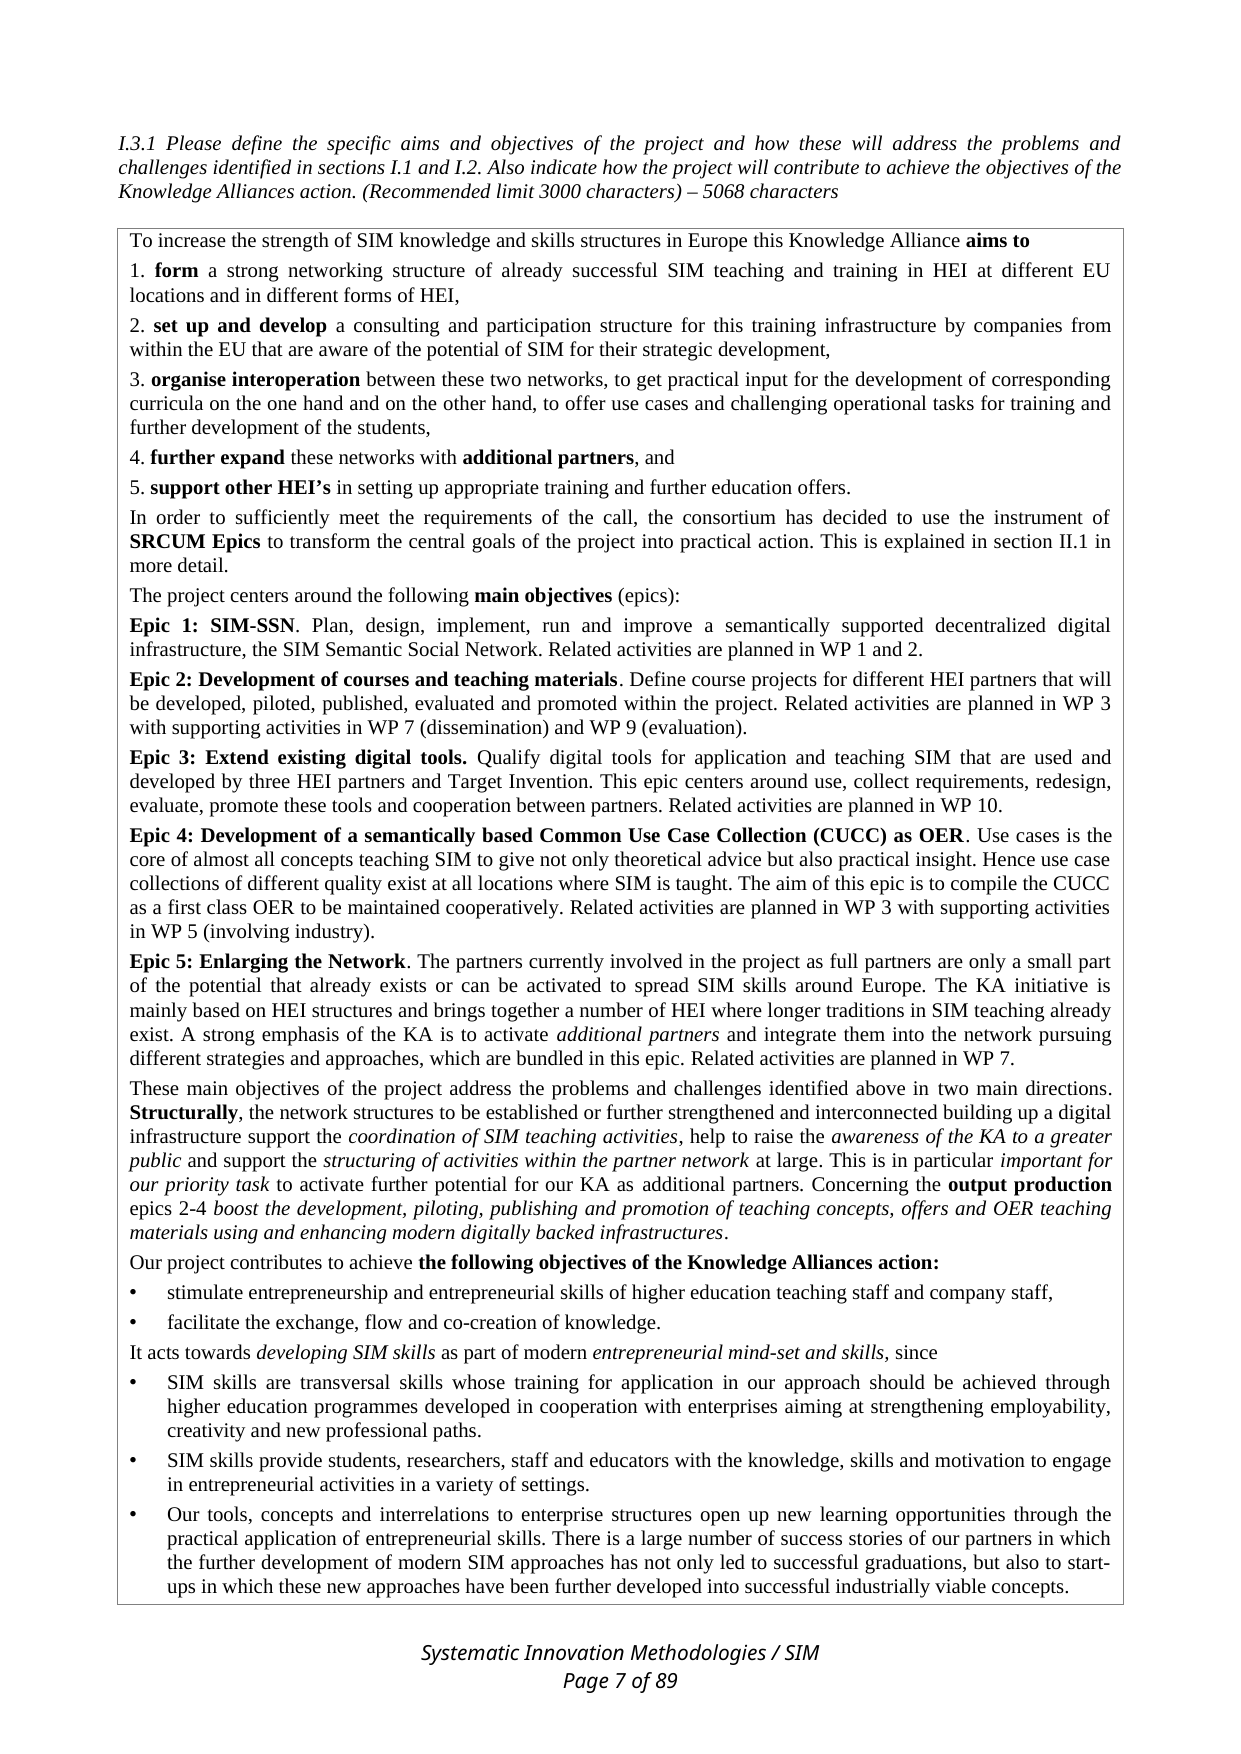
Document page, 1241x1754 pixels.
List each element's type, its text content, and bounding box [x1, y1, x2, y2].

table_header To increase the strength of SIM knowledge and skills structures in Europe this Knowledge Alliance aims to 1. form a strong networking structure of already successful SIM teaching and training in HEI at different EU locations and in different forms of HEI, 2. set up and develop a consulting and participation structure for this training infrastructure by companies from within the EU that are aware of the potential of SIM for their strategic development, 3. organise interoperation between these two networks, to get practical input for the development of corresponding curricula on the one hand and on the other hand, to offer use cases and challenging operational tasks for training and further development of the students, 4. further expand these networks with additional partners, and 5. support other HEI’s in setting up appropriate training and further education offers. In order to sufficiently meet the requirements of the call, the consortium has decided to use the instrument of SRCUM Epics to transform the central goals of the project into practical action. This is explained in section II.1 in more detail. The project centers around the following main objectives (epics): Epic 1: SIM-SSN. Plan, design, implement, run and improve a semantically supported decentralized digital infrastructure, the SIM Semantic Social Network. Related activities are planned in WP 1 and 2. Epic 2: Development of courses and teaching materials. Define course projects for different HEI partners that will be developed, piloted, published, evaluated and promoted within the project. Related activities are planned in WP 3 with supporting activities in WP 7 (dissemination) and WP 9 (evaluation). Epic 3: Extend existing digital tools. Qualify digital tools for application and teaching SIM that are used and developed by three HEI partners and Target Invention. This epic centers around use, collect requirements, redesign, evaluate, promote these tools and cooperation between partners. Related activities are planned in WP 10. Epic 4: Development of a semantically based Common Use Case Collection (CUCC) as OER. Use cases is the core of almost all concepts teaching SIM to give not only theoretical advice but also practical insight. Hence use case collections of different quality exist at all locations where SIM is taught. The aim of this epic is to compile the CUCC as a first class OER to be maintained cooperatively. Related activities are planned in WP 3 with supporting activities in WP 5 (involving industry). Epic 5: Enlarging the Network. The partners currently involved in the project as full partners are only a small part of the potential that already exists or can be activated to spread SIM skills around Europe. The KA initiative is mainly based on HEI structures and brings together a number of HEI where longer traditions in SIM teaching already exist. A strong emphasis of the KA is to activate additional partners and integrate them into the network pursuing different strategies and approaches, which are bundled in this epic. Related activities are planned in WP 7. These main objectives of the project address the problems and challenges identified above in two main directions. Structurally, the network structures to be established or further strengthened and interconnected building up a digital infrastructure support the coordination of SIM teaching activities, help to raise the awareness of the KA to a greater public and support the structuring of activities within the partner network at large. This is in particular important for our priority task to activate further potential for our KA as additional partners. Concerning the output production epics 2-4 boost the development, piloting, publishing and promotion of teaching concepts, offers and OER teaching materials using and enhancing modern digitally backed infrastructures. Our project contributes to achieve the following objectives of the Knowledge Alliances action: stimulate entrepreneurship and entrepreneurial skills of higher education teaching staff and company staff, facilitate the exchange, flow and co-creation of knowledge. It acts towards developing SIM skills as part of modern entrepreneurial mind-set and skills, since SIM skills are transversal skills whose training for application in our approach should be achieved through higher education programmes developed in cooperation with enterprises aiming at strengthening employability, creativity and new professional paths. SIM skills provide students, researchers, staff and educators with the knowledge, skills and motivation to engage in entrepreneurial activities in a variety of settings. Our tools, concepts and interrelations to enterprise structures open up new learning opportunities through the practical application of entrepreneurial skills. There is a large number of success stories of our partners in which the further development of modern SIM approaches has not only led to successful graduations, but also to start-ups in which these new approaches have been further developed into successful industrially viable concepts. [118, 229, 1123, 1604]
text I.3.1 Please define the specific aims and objectives of the project and how these will address the problems and challenges identified in sections I.1 and I.2. Also indicate how the project will contribute to achieve the objectives of the Knowledge Alliances action. (Recommended limit 3000 characters) – 5068 characters [118, 131, 1122, 203]
